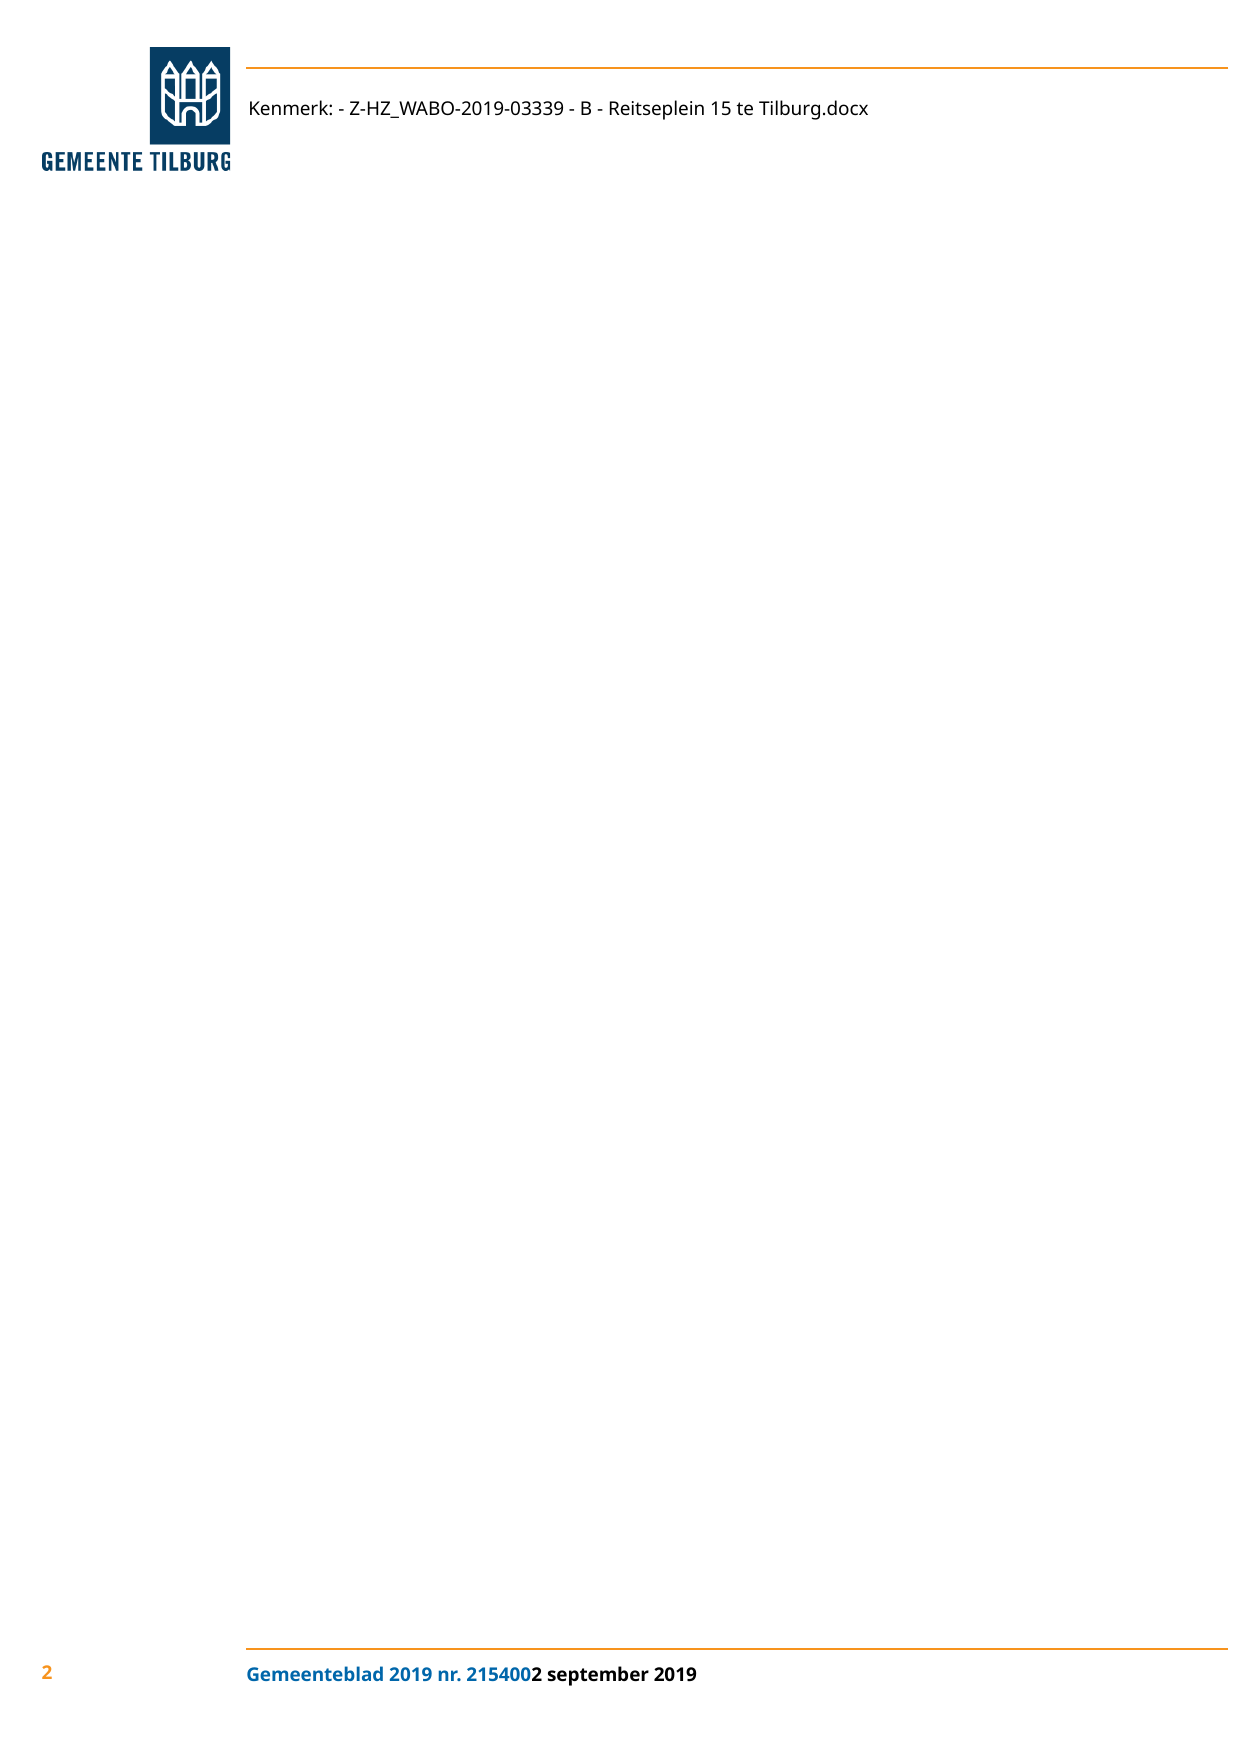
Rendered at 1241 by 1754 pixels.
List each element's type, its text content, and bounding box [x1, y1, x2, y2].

picture [41, 47, 231, 172]
text Kenmerk: - Z-HZ_WABO-2019-03339 - B - Reitseplein 15 te Tilburg.docx [248, 95, 1152, 121]
